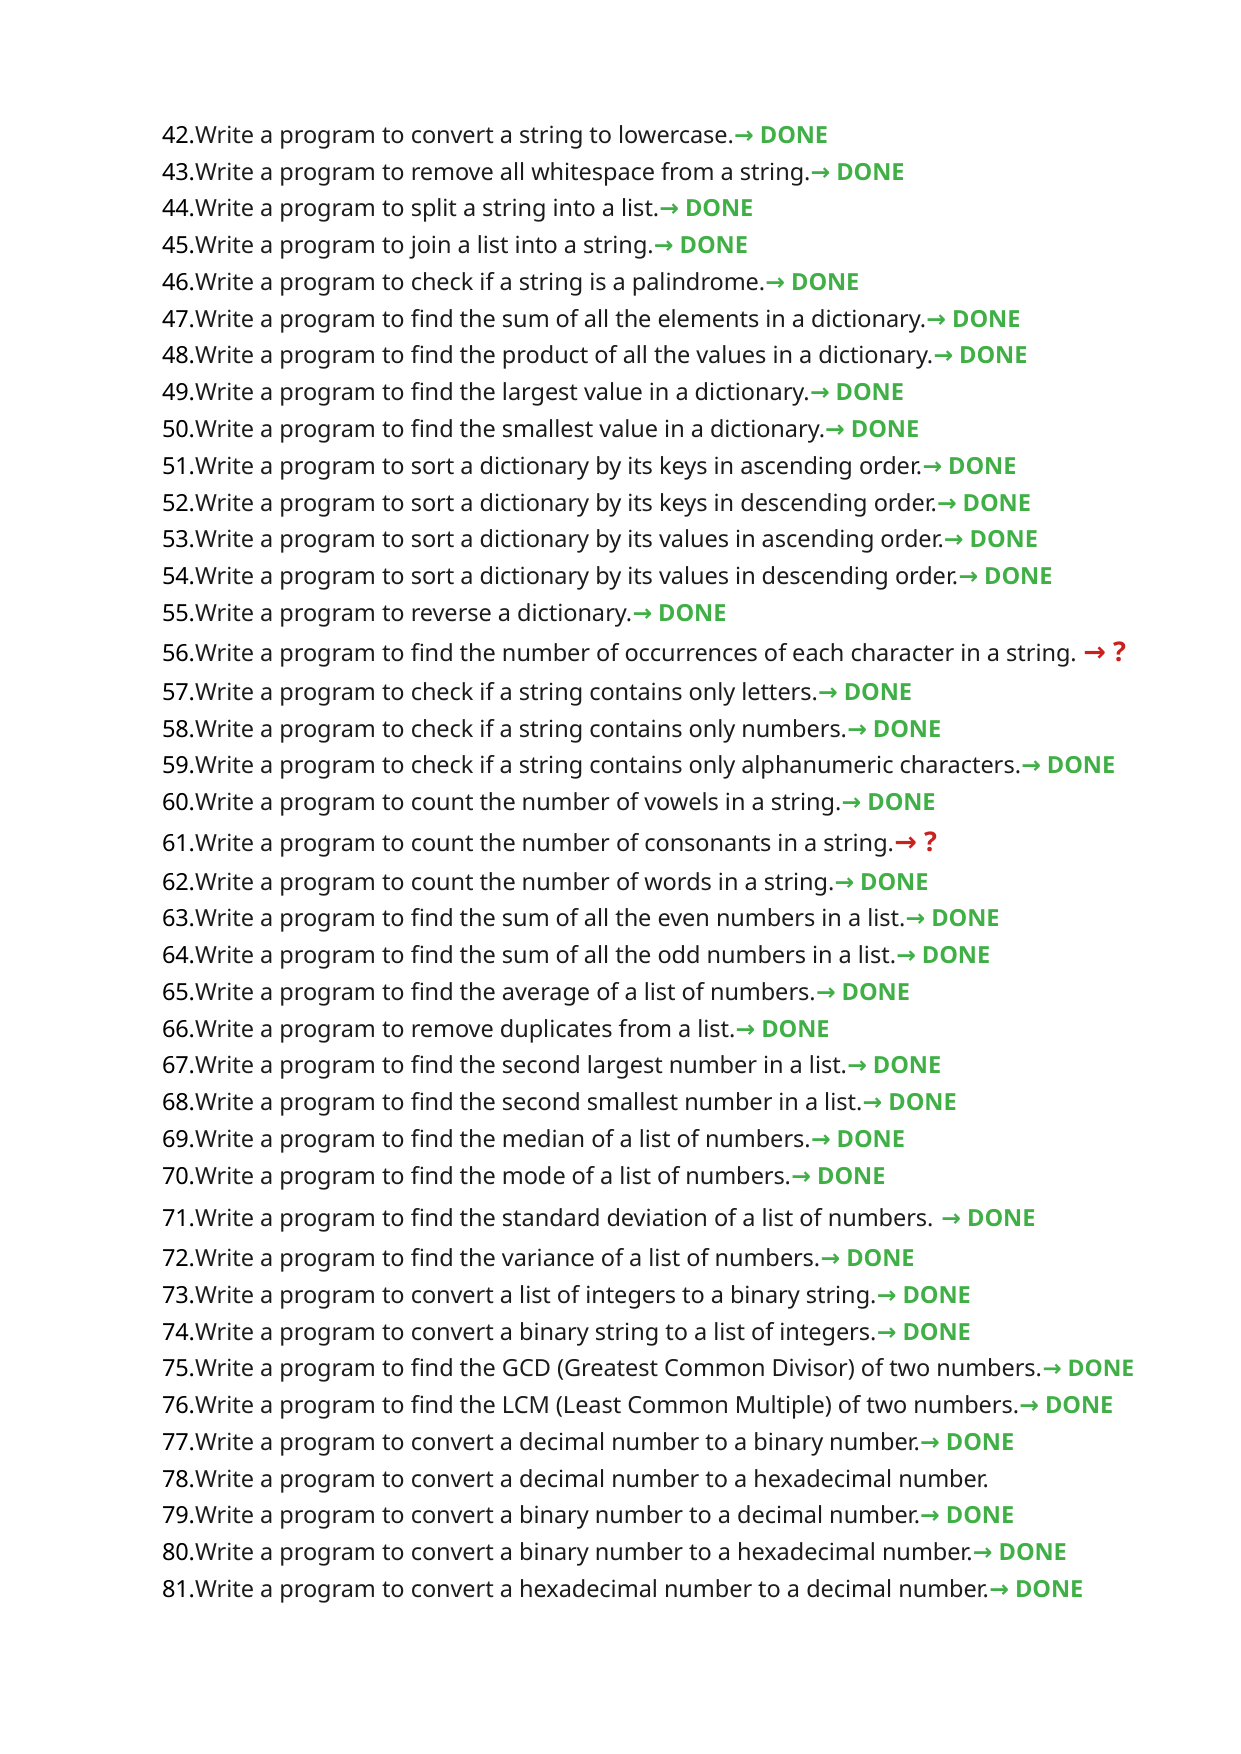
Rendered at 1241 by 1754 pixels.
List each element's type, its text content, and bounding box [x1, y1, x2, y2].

list Write a program to remove all whitespace from a string.→ DONE [162, 155, 1187, 187]
list Write a program to find the sum of all the even numbers in a list.→ DONE [162, 902, 1187, 933]
list Write a program to find the product of all the values in a dictionary.→ DONE [162, 339, 1187, 371]
list Write a program to split a string into a list.→ DONE [162, 192, 1187, 224]
list Write a program to count the number of words in a string.→ DONE [162, 865, 1187, 897]
list Write a program to find the GCD (Greatest Common Divisor) of two numbers.→ DONE [162, 1352, 1187, 1384]
list Write a program to reverse a dictionary.→ DONE [162, 596, 1187, 628]
list Write a program to convert a binary string to a list of integers.→ DONE [162, 1315, 1187, 1347]
list Write a program to find the median of a list of numbers.→ DONE [162, 1122, 1187, 1154]
list Write a program to check if a string contains only alphanumeric characters.→ DONE [162, 749, 1187, 781]
list Write a program to convert a binary number to a decimal number.→ DONE [162, 1499, 1187, 1531]
list Write a program to convert a string to lowercase.→ DONE [162, 118, 1187, 150]
list Write a program to find the average of a list of numbers.→ DONE [162, 975, 1187, 1007]
list Write a program to join a list into a string.→ DONE [162, 228, 1187, 260]
list Write a program to sort a dictionary by its values in descending order.→ DONE [162, 559, 1187, 591]
list Write a program to check if a string is a palindrome.→ DONE [162, 265, 1187, 297]
list Write a program to convert a decimal number to a hexadecimal number. [162, 1462, 1187, 1494]
list Write a program to find the smallest value in a dictionary.→ DONE [162, 412, 1187, 444]
list Write a program to convert a decimal number to a binary number.→ DONE [162, 1425, 1187, 1457]
list Write a program to find the sum of all the odd numbers in a list.→ DONE [162, 938, 1187, 970]
list Write a program to find the LCM (Least Common Multiple) of two numbers.→ DONE [162, 1388, 1187, 1420]
list Write a program to sort a dictionary by its values in ascending order.→ DONE [162, 523, 1187, 554]
list Write a program to check if a string contains only numbers.→ DONE [162, 712, 1187, 744]
list Write a program to find the largest value in a dictionary.→ DONE [162, 376, 1187, 407]
list Write a program to find the second largest number in a list.→ DONE [162, 1049, 1187, 1081]
list Write a program to sort a dictionary by its keys in ascending order.→ DONE [162, 449, 1187, 481]
list Write a program to convert a list of integers to a binary string.→ DONE [162, 1278, 1187, 1310]
list Write a program to remove duplicates from a list.→ DONE [162, 1012, 1187, 1044]
list Write a program to find the number of occurrences of each character in a string. → ? [162, 633, 1187, 670]
list Write a program to find the mode of a list of numbers.→ DONE [162, 1159, 1187, 1191]
list Write a program to find the standard deviation of a list of numbers. → DONE [162, 1196, 1187, 1235]
list Write a program to count the number of vowels in a string.→ DONE [162, 786, 1187, 818]
list Write a program to count the number of consonants in a string.→ ? [162, 822, 1187, 859]
list Write a program to find the second smallest number in a list.→ DONE [162, 1085, 1187, 1117]
list Write a program to find the sum of all the elements in a dictionary.→ DONE [162, 302, 1187, 334]
list Write a program to convert a binary number to a hexadecimal number.→ DONE [162, 1536, 1187, 1567]
list Write a program to convert a hexadecimal number to a decimal number.→ DONE [162, 1572, 1187, 1604]
list Write a program to check if a string contains only letters.→ DONE [162, 675, 1187, 707]
list Write a program to find the variance of a list of numbers.→ DONE [162, 1241, 1187, 1273]
list Write a program to sort a dictionary by its keys in descending order.→ DONE [162, 486, 1187, 518]
